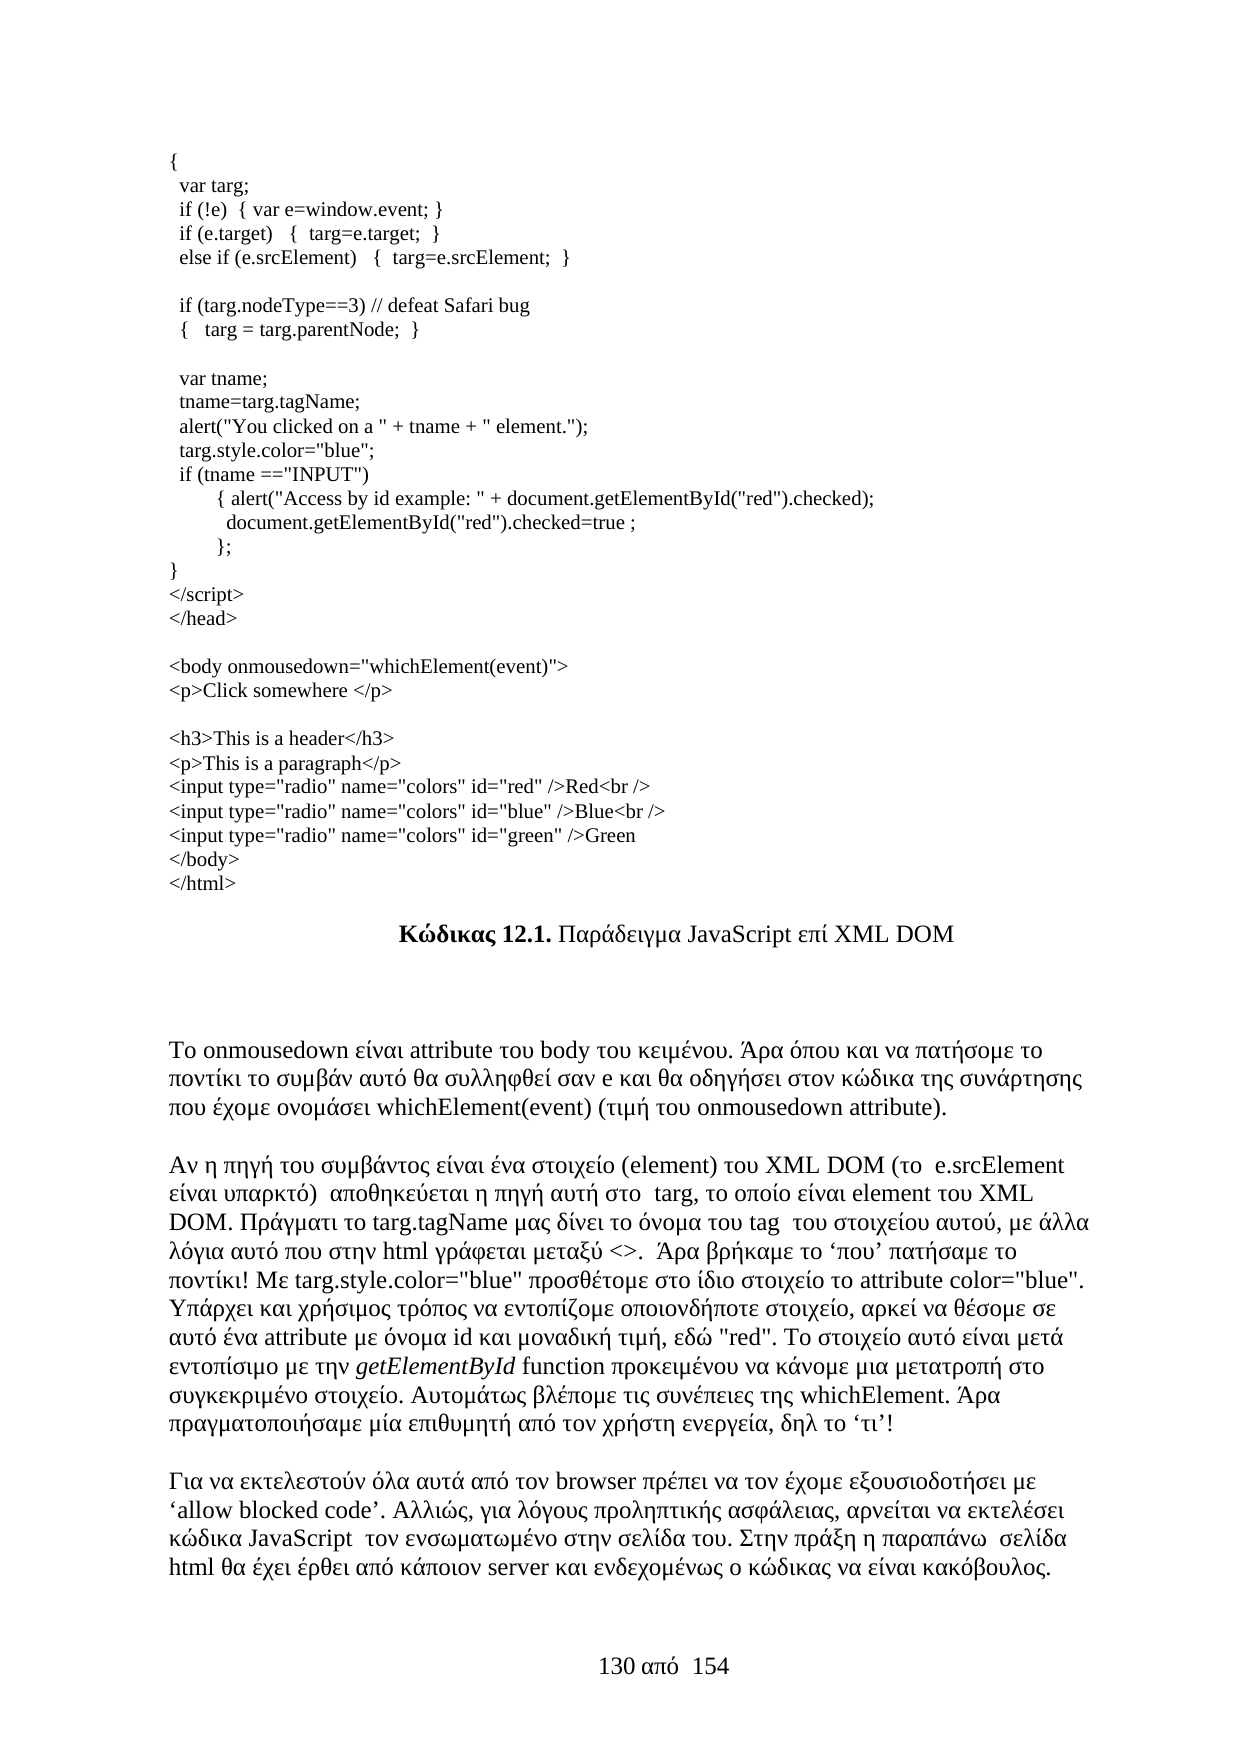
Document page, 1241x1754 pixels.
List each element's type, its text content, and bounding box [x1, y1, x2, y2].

text if (targ.nodeType==3) // defeat Safari bug [169, 293, 1183, 317]
text </html> [169, 871, 1183, 895]
text { alert("Access by id example: " + document.getElementById("red").checked); [169, 486, 1183, 510]
text </script> [169, 582, 1183, 606]
text document.getElementById("red").checked=true ; [169, 510, 1183, 534]
text Αν η πηγή του συμβάντος είναι ένα στοιχείο (element) του XML DOM (το e.srcElement είναι υπαρκτό) αποθηκεύεται η πηγή αυτή στο targ, το οποίο είναι element του XML DOM. Πράγματι το targ.tagName μας δίνει το όνομα του tag του στοιχείου αυτού, με άλλα λόγια αυτό που στην html γράφεται μεταξύ <>. Άρα βρήκαμε το ‘που’ πατήσαμε το ποντίκι! Με targ.style.color="blue" προσθέτομε στο ίδιο στοιχείο το attribute color="blue". [169, 1150, 1092, 1293]
text }; [169, 534, 1183, 558]
text <p>This is a paragraph</p> [169, 750, 1183, 774]
text alert("You clicked on a " + tname + " element."); [169, 413, 1183, 438]
text Υπάρχει και χρήσιμος τρόπος να εντοπίζομε οποιονδήποτε στοιχείο, αρκεί να θέσομε σε αυτό ένα attribute με όνομα id και μοναδική τιμή, εδώ "red". Το στοιχείο αυτό είναι μετά εντοπίσιμο με την getElementById function προκειμένου να κάνομε μια μετατροπή στο συγκεκριμένο στοιχείο. Αυτομάτως βλέπομε τις συνέπειες της whichElement. Άρα πραγματοποιήσαμε μία επιθυμητή από τον χρήστη ενεργεία, δηλ το ‘τι’! [169, 1293, 1092, 1437]
text </head> [169, 606, 1183, 630]
text if (tname =="INPUT") [169, 462, 1183, 486]
text var tname; [169, 365, 1183, 389]
text var targ; [169, 173, 1183, 197]
text <input type="radio" name="colors" id="blue" />Blue<br /> [169, 798, 1183, 823]
text else if (e.srcElement) { targ=e.srcElement; } [169, 245, 1183, 269]
text targ.style.color="blue"; [169, 438, 1183, 462]
text <p>Click somewhere </p> [169, 678, 1183, 702]
text Κώδικας 12.1. Παράδειγμα JavaScript επί XML DOM [169, 919, 1183, 948]
text </body> [169, 847, 1183, 871]
text { targ = targ.parentNode; } [169, 317, 1183, 341]
text { [169, 149, 1183, 173]
text <h3>This is a header</h3> [169, 726, 1183, 750]
text <input type="radio" name="colors" id="green" />Green [169, 823, 1183, 847]
text <input type="radio" name="colors" id="red" />Red<br /> [169, 774, 1183, 798]
text if (e.target) { targ=e.target; } [169, 221, 1183, 245]
text Για να εκτελεστούν όλα αυτά από τον browser πρέπει να τον έχομε εξουσιοδοτήσει με ‘allow blocked code’. Αλλιώς, για λόγους προληπτικής ασφάλειας, αρνείται να εκτελέσει κώδικα JavaScript τον ενσωματωμένο στην σελίδα του. Στην πράξη η παραπάνω σελίδα html θα έχει έρθει από κάποιον server και ενδεχομένως ο κώδικας να είναι κακόβουλος. [169, 1466, 1092, 1581]
text tname=targ.tagName; [169, 389, 1183, 413]
text <body onmousedown="whichElement(event)"> [169, 654, 1183, 678]
text Το onmousedown είναι attribute του body του κειμένου. Άρα όπου και να πατήσομε το ποντίκι το συμβάν αυτό θα συλληφθεί σαν e και θα οδηγήσει στον κώδικα της συνάρτησης που έχομε ονομάσει whichElement(event) (τιμή του onmousedown attribute). [169, 1035, 1092, 1121]
text if (!e) { var e=window.event; } [169, 197, 1183, 221]
text } [169, 558, 1183, 582]
